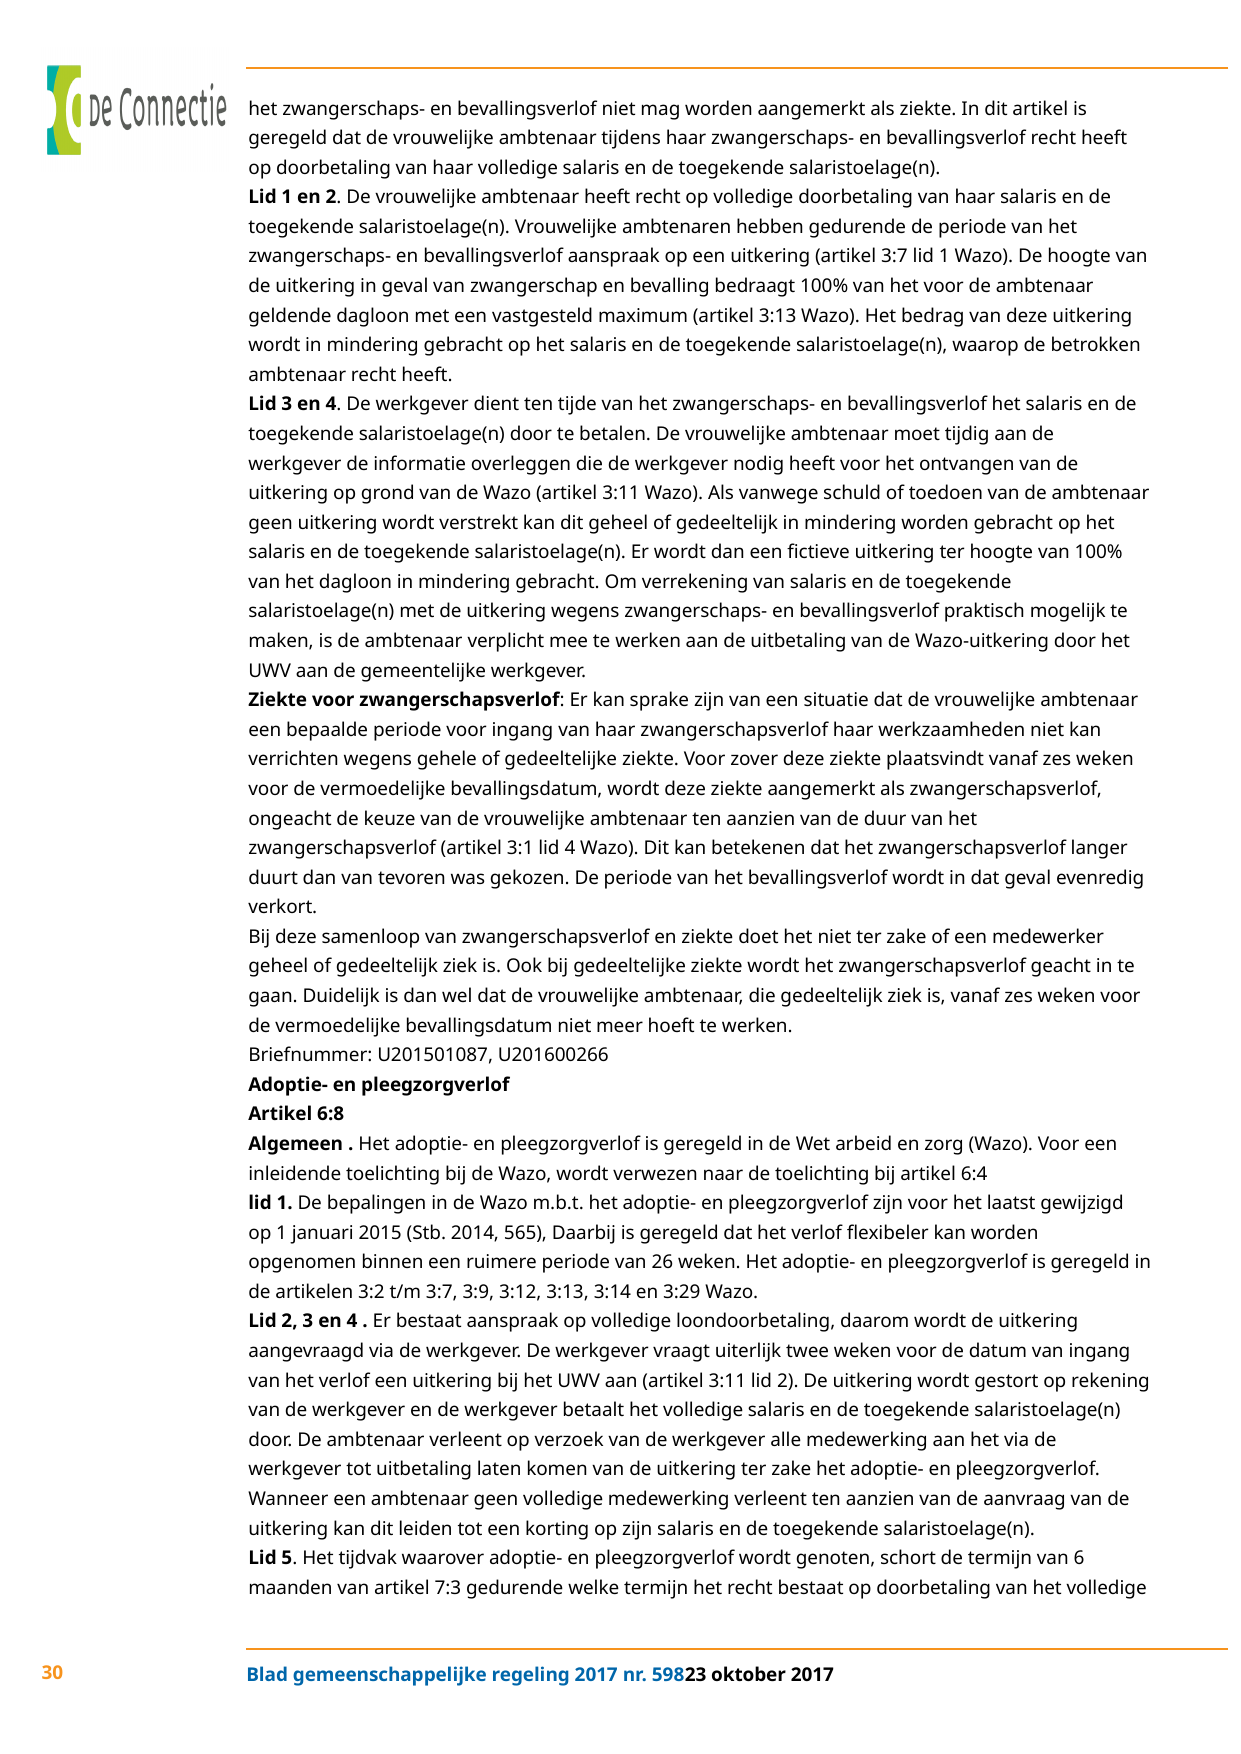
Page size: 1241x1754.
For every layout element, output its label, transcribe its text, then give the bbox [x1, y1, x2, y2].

text Adoptie- en pleegzorgverlof [248, 1071, 1152, 1097]
text Algemeen . Het adoptie- en pleegzorgverlof is geregeld in de Wet arbeid en zorg (Wazo). Voor een inleidende toelichting bij de Wazo, wordt verwezen naar de toelichting bij artikel 6:4 [248, 1130, 1152, 1186]
text lid 1. De bepalingen in de Wazo m.b.t. het adoptie- en pleegzorgverlof zijn voor het laatst gewijzigd op 1 januari 2015 (Stb. 2014, 565), Daarbij is geregeld dat het verlof flexibeler kan worden opgenomen binnen een ruimere periode van 26 weken. Het adoptie- en pleegzorgverlof is geregeld in de artikelen 3:2 t/m 3:7, 3:9, 3:12, 3:13, 3:14 en 3:29 Wazo. [248, 1189, 1152, 1304]
text Lid 2, 3 en 4 . Er bestaat aanspraak op volledige loondoorbetaling, daarom wordt de uitkering aangevraagd via de werkgever. De werkgever vraagt uiterlijk twee weken voor de datum van ingang van het verlof een uitkering bij het UWV aan (artikel 3:11 lid 2). De uitkering wordt gestort op rekening van de werkgever en de werkgever betaalt het volledige salaris en de toegekende salaristoelage(n) door. De ambtenaar verleent op verzoek van de werkgever alle medewerking aan het via de werkgever tot uitbetaling laten komen van de uitkering ter zake het adoptie- en pleegzorgverlof. Wanneer een ambtenaar geen volledige medewerking verleent ten aanzien van de aanvraag van de uitkering kan dit leiden tot een korting op zijn salaris en de toegekende salaristoelage(n). [248, 1308, 1152, 1541]
text het zwangerschaps- en bevallingsverlof niet mag worden aangemerkt als ziekte. In dit artikel is geregeld dat de vrouwelijke ambtenaar tijdens haar zwangerschaps- en bevallingsverlof recht heeft op doorbetaling van haar volledige salaris en de toegekende salaristoelage(n). [248, 95, 1152, 180]
text Ziekte voor zwangerschapsverlof: Er kan sprake zijn van een situatie dat de vrouwelijke ambtenaar een bepaalde periode voor ingang van haar zwangerschapsverlof haar werkzaamheden niet kan verrichten wegens gehele of gedeeltelijke ziekte. Voor zover deze ziekte plaatsvindt vanaf zes weken voor de vermoedelijke bevallingsdatum, wordt deze ziekte aangemerkt als zwangerschapsverlof, ongeacht de keuze van de vrouwelijke ambtenaar ten aanzien van de duur van het zwangerschapsverlof (artikel 3:1 lid 4 Wazo). Dit kan betekenen dat het zwangerschapsverlof langer duurt dan van tevoren was gekozen. De periode van het bevallingsverlof wordt in dat geval evenredig verkort. [248, 686, 1152, 919]
text Bij deze samenloop van zwangerschapsverlof en ziekte doet het niet ter zake of een medewerker geheel of gedeeltelijk ziek is. Ook bij gedeeltelijke ziekte wordt het zwangerschapsverlof geacht in te gaan. Duidelijk is dan wel dat de vrouwelijke ambtenaar, die gedeeltelijk ziek is, vanaf zes weken voor de vermoedelijke bevallingsdatum niet meer hoeft te werken. [248, 923, 1152, 1038]
text Lid 3 en 4. De werkgever dient ten tijde van het zwangerschaps- en bevallingsverlof het salaris en de toegekende salaristoelage(n) door te betalen. De vrouwelijke ambtenaar moet tijdig aan de werkgever de informatie overleggen die de werkgever nodig heeft voor het ontvangen van de uitkering op grond van de Wazo (artikel 3:11 Wazo). Als vanwege schuld of toedoen van de ambtenaar geen uitkering wordt verstrekt kan dit geheel of gedeeltelijk in mindering worden gebracht op het salaris en de toegekende salaristoelage(n). Er wordt dan een fictieve uitkering ter hoogte van 100% van het dagloon in mindering gebracht. Om verrekening van salaris en de toegekende salaristoelage(n) met de uitkering wegens zwangerschaps- en bevallingsverlof praktisch mogelijk te maken, is de ambtenaar verplicht mee te werken aan de uitbetaling van de Wazo-uitkering door het UWV aan de gemeentelijke werkgever. [248, 391, 1152, 683]
text Lid 5. Het tijdvak waarover adoptie- en pleegzorgverlof wordt genoten, schort de termijn van 6 maanden van artikel 7:3 gedurende welke termijn het recht bestaat op doorbetaling van het volledige [248, 1544, 1152, 1600]
text Briefnummer: U201501087, U201600266 [248, 1041, 1152, 1067]
text Lid 1 en 2. De vrouwelijke ambtenaar heeft recht op volledige doorbetaling van haar salaris en de toegekende salaristoelage(n). Vrouwelijke ambtenaren hebben gedurende de periode van het zwangerschaps- en bevallingsverlof aanspraak op een uitkering (artikel 3:7 lid 1 Wazo). De hoogte van de uitkering in geval van zwangerschap en bevalling bedraagt 100% van het voor de ambtenaar geldende dagloon met een vastgesteld maximum (artikel 3:13 Wazo). Het bedrag van deze uitkering wordt in mindering gebracht op het salaris en de toegekende salaristoelage(n), waarop de betrokken ambtenaar recht heeft. [248, 183, 1152, 387]
text Artikel 6:8 [248, 1101, 1152, 1126]
picture [41, 47, 231, 172]
